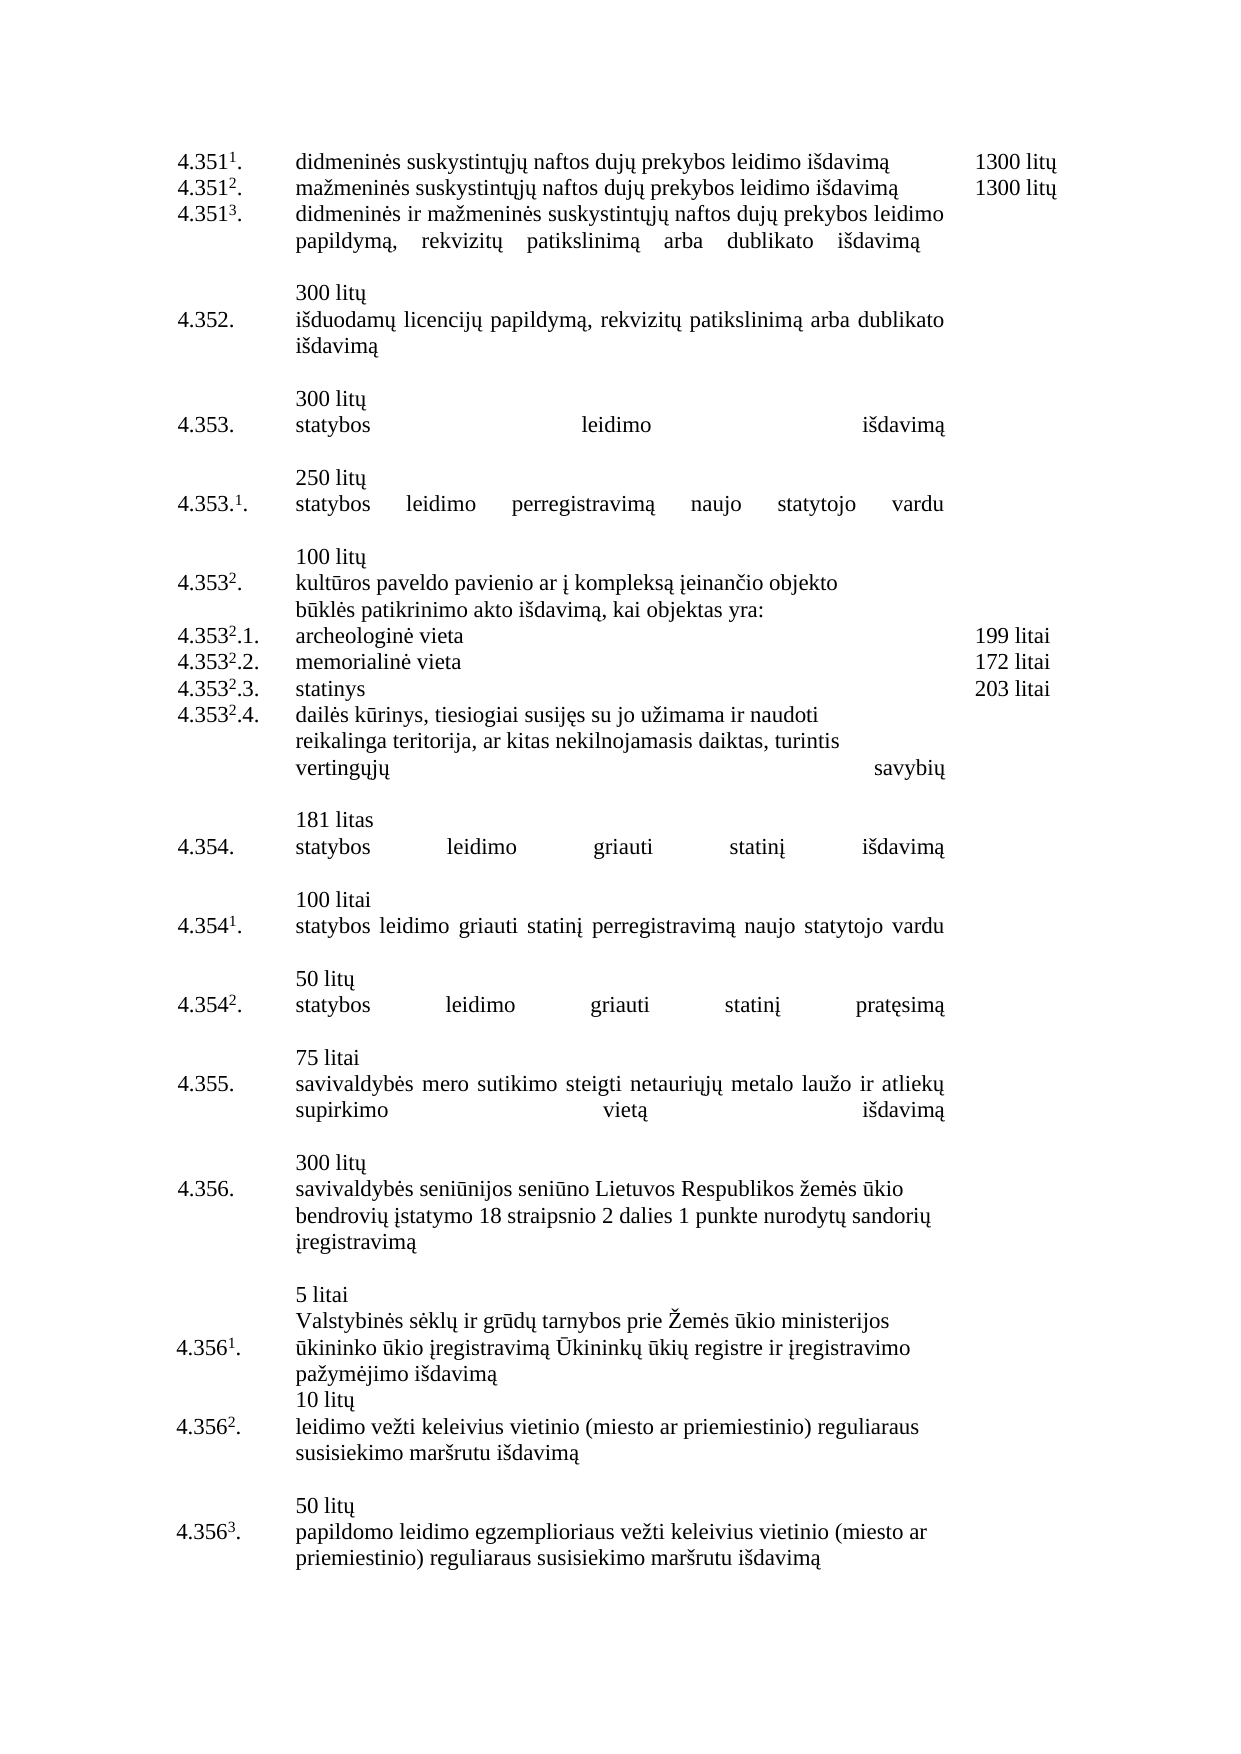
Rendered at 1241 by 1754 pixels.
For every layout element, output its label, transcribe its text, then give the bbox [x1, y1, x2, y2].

text 4.3512. mažmeninės suskystintųjų naftos dujų prekybos leidimo išdavimą 1300 litų [177, 174, 1122, 200]
text 4.354. statybos leidimo griauti statinį išdavimą 100 litai [177, 833, 945, 912]
text 4.3511. didmeninės suskystintųjų naftos dujų prekybos leidimo išdavimą 1300 litų [177, 148, 1122, 174]
text 4.352. išduodamų licencijų papildymą, rekvizitų patikslinimą arba dublikato išdavimą 300 litų [177, 306, 945, 411]
text 4.355. savivaldybės mero sutikimo steigti netauriųjų metalo laužo ir atliekų supirkimo vietą išdavimą 300 litų [177, 1070, 945, 1176]
text 4.3532.3. statinys 203 litai [177, 675, 1122, 701]
text 4.3561. ūkininko ūkio įregistravimą Ūkininkų ūkių registre ir įregistravimo [176, 1334, 945, 1360]
text 4.356. savivaldybės seniūnijos seniūno Lietuvos Respublikos žemės ūkio bendrovių įstatymo 18 straipsnio 2 dalies 1 punkte nurodytų sandorių įregistravimą 5 litai [177, 1176, 945, 1307]
text 4.3532. kultūros paveldo pavienio ar į kompleksą įeinančio objekto [177, 569, 1122, 596]
text vertingųjų savybių 181 litas [295, 754, 945, 833]
text 4.3513. didmeninės ir mažmeninės suskystintųjų naftos dujų prekybos leidimo papildymą, rekvizitų patikslinimą arba dublikato išdavimą 300 litų [177, 200, 945, 306]
text 4.3532.4. dailės kūrinys, tiesiogiai susijęs su jo užimama ir naudoti [177, 701, 1122, 727]
text reikalinga teritorija, ar kitas nekilnojamasis daiktas, turintis [177, 727, 1122, 754]
text 4.3532.1. archeologinė vieta 199 litai [177, 622, 1122, 648]
text 4.353. statybos leidimo išdavimą 250 litų [177, 411, 945, 490]
text 4.3532.2. memorialinė vieta 172 litai [177, 648, 1122, 675]
text 4.3542. statybos leidimo griauti statinį pratęsimą 75 litai [177, 991, 945, 1070]
text pažymėjimo išdavimą 10 litų [176, 1360, 945, 1413]
text 4.3563. papildomo leidimo egzemplioriaus vežti keleivius vietinio (miesto ar priemiestinio) reguliaraus susisiekimo maršrutu išdavimą [176, 1518, 945, 1571]
text 4.3562. leidimo vežti keleivius vietinio (miesto ar priemiestinio) reguliaraus susisiekimo maršrutu išdavimą 50 litų [176, 1413, 945, 1518]
text 4.3541. statybos leidimo griauti statinį perregistravimą naujo statytojo vardu 50 litų [177, 912, 945, 991]
text 4.353.1. statybos leidimo perregistravimą naujo statytojo vardu 100 litų [177, 490, 945, 569]
text Valstybinės sėklų ir grūdų tarnybos prie Žemės ūkio ministerijos [177, 1307, 945, 1334]
text būklės patikrinimo akto išdavimą, kai objektas yra: [177, 596, 1122, 622]
